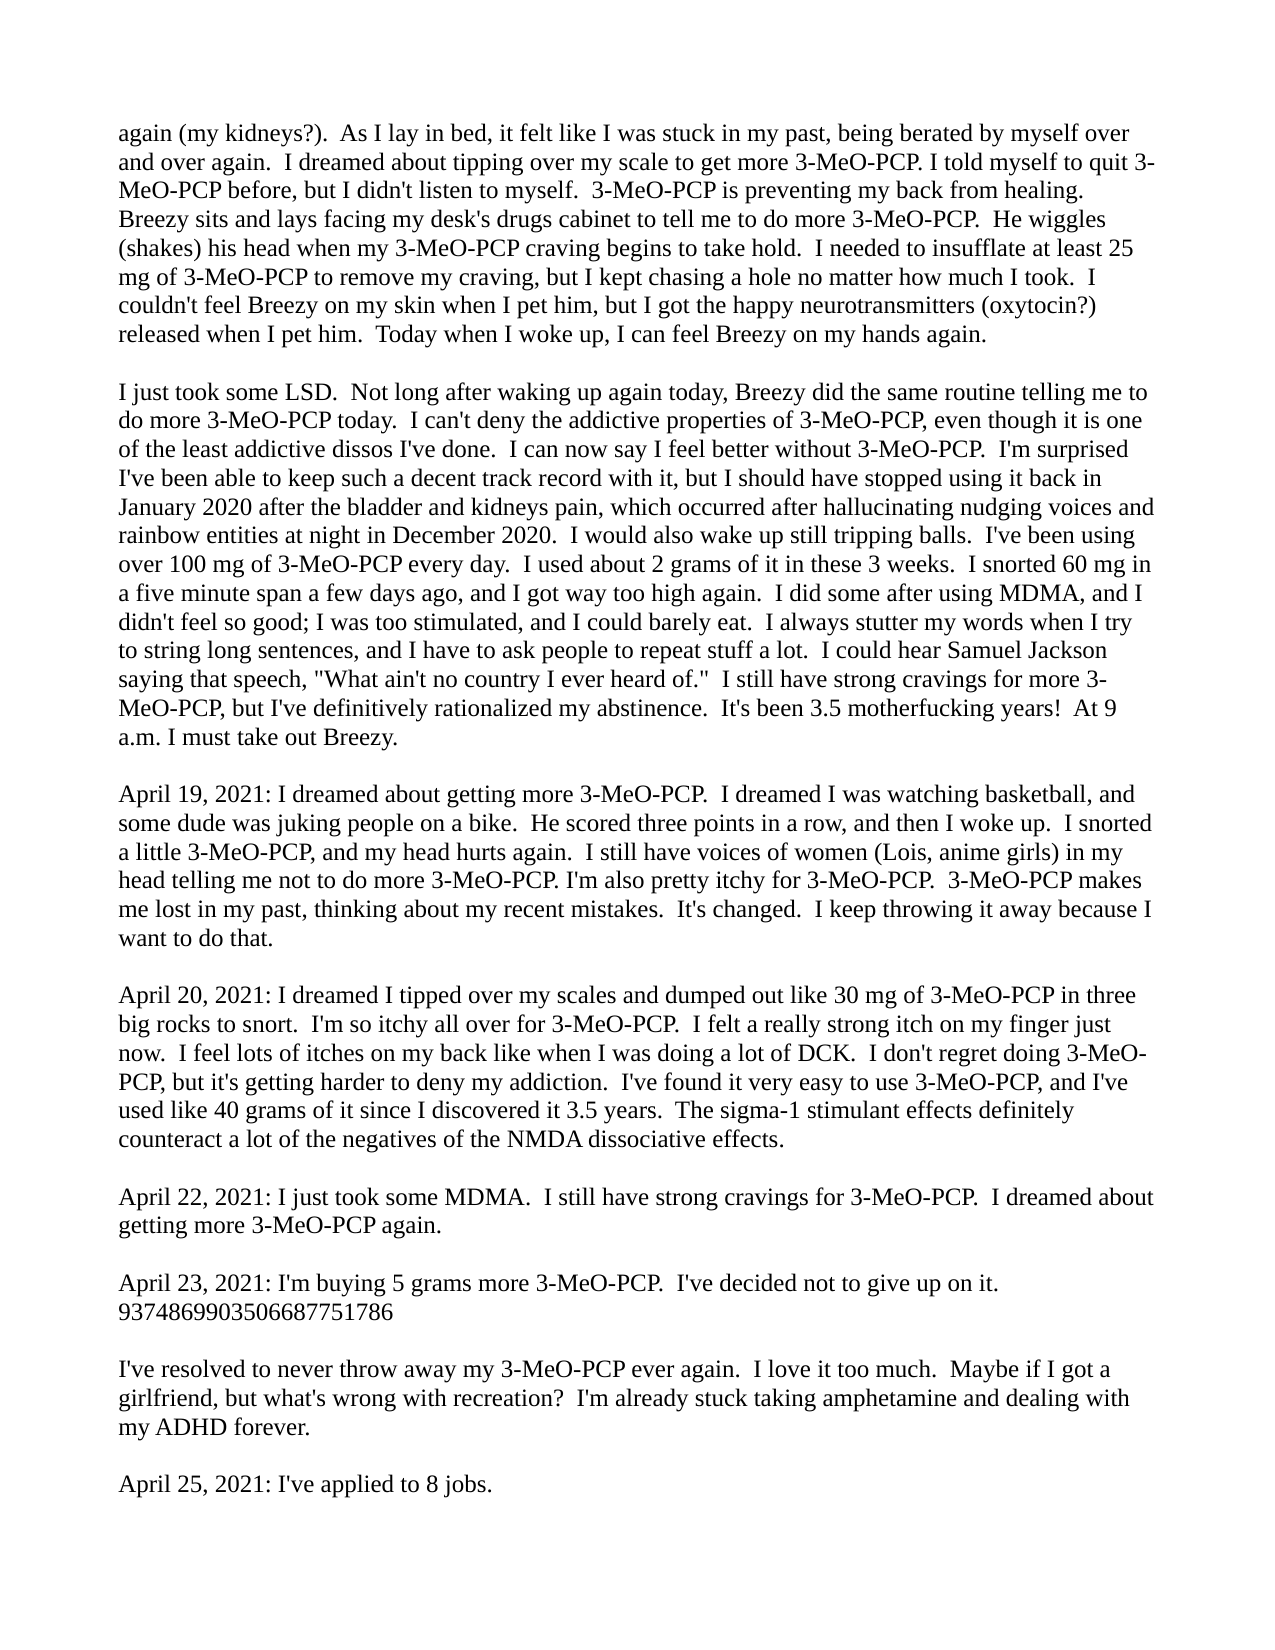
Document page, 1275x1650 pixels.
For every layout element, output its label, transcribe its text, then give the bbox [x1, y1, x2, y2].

text I just took some LSD. Not long after waking up again today, Breezy did the same routine telling me to do more 3-MeO-PCP today. I can't deny the addictive properties of 3-MeO-PCP, even though it is one of the least addictive dissos I've done. I can now say I feel better without 3-MeO-PCP. I'm surprised I've been able to keep such a decent track record with it, but I should have stopped using it back in January 2020 after the bladder and kidneys pain, which occurred after hallucinating nudging voices and rainbow entities at night in December 2020. I would also wake up still tripping balls. I've been using over 100 mg of 3-MeO-PCP every day. I used about 2 grams of it in these 3 weeks. I snorted 60 mg in a five minute span a few days ago, and I got way too high again. I did some after using MDMA, and I didn't feel so good; I was too stimulated, and I could barely eat. I always stutter my words when I try to string long sentences, and I have to ask people to repeat stuff a lot. I could hear Samuel Jackson saying that speech, "What ain't no country I ever heard of." I still have strong cravings for more 3-MeO-PCP, but I've definitively rationalized my abstinence. It's been 3.5 motherfucking years! At 9 a.m. I must take out Breezy. [118, 377, 1157, 751]
text April 23, 2021: I'm buying 5 grams more 3-MeO-PCP. I've decided not to give up on it. 9374869903506687751786 [118, 1268, 1157, 1326]
text April 19, 2021: I dreamed about getting more 3-MeO-PCP. I dreamed I was watching basketball, and some dude was juking people on a bike. He scored three points in a row, and then I woke up. I snorted a little 3-MeO-PCP, and my head hurts again. I still have voices of women (Lois, anime girls) in my head telling me not to do more 3-MeO-PCP. I'm also pretty itchy for 3-MeO-PCP. 3-MeO-PCP makes me lost in my past, thinking about my recent mistakes. It's changed. I keep throwing it away because I want to do that. [118, 779, 1157, 952]
text April 25, 2021: I've applied to 8 jobs. [118, 1469, 1157, 1498]
text April 20, 2021: I dreamed I tipped over my scales and dumped out like 30 mg of 3-MeO-PCP in three big rocks to snort. I'm so itchy all over for 3-MeO-PCP. I felt a really strong itch on my finger just now. I feel lots of itches on my back like when I was doing a lot of DCK. I don't regret doing 3-MeO-PCP, but it's getting harder to deny my addiction. I've found it very easy to use 3-MeO-PCP, and I've used like 40 grams of it since I discovered it 3.5 years. The sigma-1 stimulant effects definitely counteract a lot of the negatives of the NMDA dissociative effects. [118, 981, 1157, 1153]
text again (my kidneys?). As I lay in bed, it felt like I was stuck in my past, being berated by myself over and over again. I dreamed about tipping over my scale to get more 3-MeO-PCP. I told myself to quit 3-MeO-PCP before, but I didn't listen to myself. 3-MeO-PCP is preventing my back from healing. Breezy sits and lays facing my desk's drugs cabinet to tell me to do more 3-MeO-PCP. He wiggles (shakes) his head when my 3-MeO-PCP craving begins to take hold. I needed to insufflate at least 25 mg of 3-MeO-PCP to remove my craving, but I kept chasing a hole no matter how much I took. I couldn't feel Breezy on my skin when I pet him, but I got the happy neurotransmitters (oxytocin?) released when I pet him. Today when I woke up, I can feel Breezy on my hands again. [118, 118, 1157, 348]
text April 22, 2021: I just took some MDMA. I still have strong cravings for 3-MeO-PCP. I dreamed about getting more 3-MeO-PCP again. [118, 1182, 1157, 1239]
text I've resolved to never throw away my 3-MeO-PCP ever again. I love it too much. Maybe if I got a girlfriend, but what's wrong with recreation? I'm already stuck taking amphetamine and dealing with my ADHD forever. [118, 1354, 1157, 1441]
